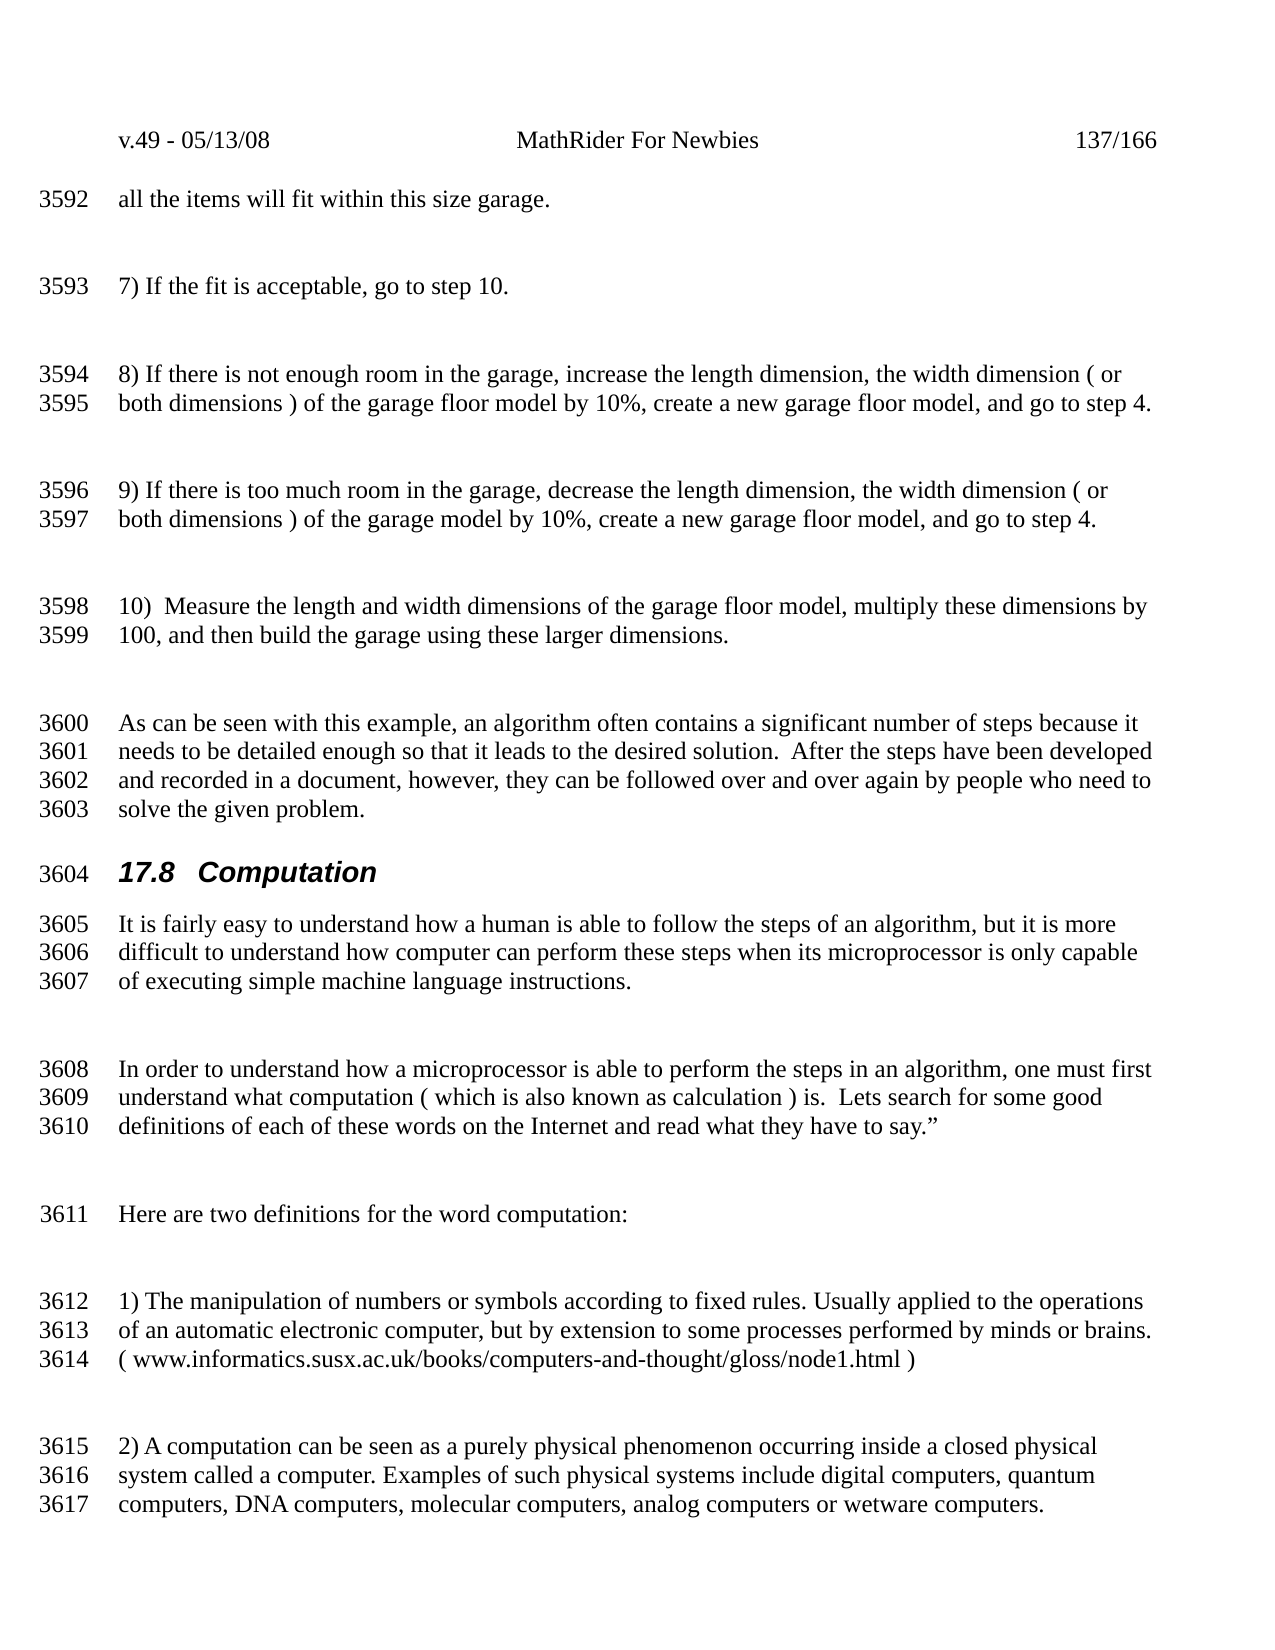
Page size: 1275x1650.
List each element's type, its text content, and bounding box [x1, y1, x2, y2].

text 9) If there is too much room in the garage, decrease the length dimension, the width dimension ( or both dimensions ) of the garage model by 10%, create a new garage floor model, and go to step 4. [118, 475, 1157, 533]
text As can be seen with this example, an algorithm often contains a significant number of steps because it needs to be detailed enough so that it leads to the desired solution. After the steps have been developed and recorded in a document, however, they can be followed over and over again by people who need to solve the given problem. [118, 708, 1157, 823]
text 2) A computation can be seen as a purely physical phenomenon occurring inside a closed physical system called a computer. Examples of such physical systems include digital computers, quantum computers, DNA computers, molecular computers, analog computers or wetware computers. [118, 1431, 1157, 1517]
text 8) If there is not enough room in the garage, increase the length dimension, the width dimension ( or both dimensions ) of the garage floor model by 10%, create a new garage floor model, and go to step 4. [118, 359, 1157, 416]
text It is fairly easy to understand how a human is able to follow the steps of an algorithm, but it is more difficult to understand how computer can perform these steps when its microprocessor is only capable of executing simple machine language instructions. [118, 909, 1157, 995]
text 7) If the fit is acceptable, go to step 10. [118, 271, 1157, 300]
text 1) The manipulation of numbers or symbols according to fixed rules. Usually applied to the operations of an automatic electronic computer, but by extension to some processes performed by minds or brains. ( www.informatics.susx.ac.uk/books/computers-and-thought/gloss/node1.html ) [118, 1286, 1157, 1372]
text Here are two definitions for the word computation: [118, 1199, 1157, 1227]
text 10) Measure the length and width dimensions of the garage floor model, multiply these dimensions by 100, and then build the garage using these larger dimensions. [118, 591, 1157, 649]
text all the items will fit within this size garage. [118, 184, 1157, 213]
subtitle Computation [118, 855, 1157, 889]
text In order to understand how a microprocessor is able to perform the steps in an algorithm, one must first understand what computation ( which is also known as calculation ) is. Lets search for some good definitions of each of these words on the Internet and read what they have to say.” [118, 1054, 1157, 1140]
